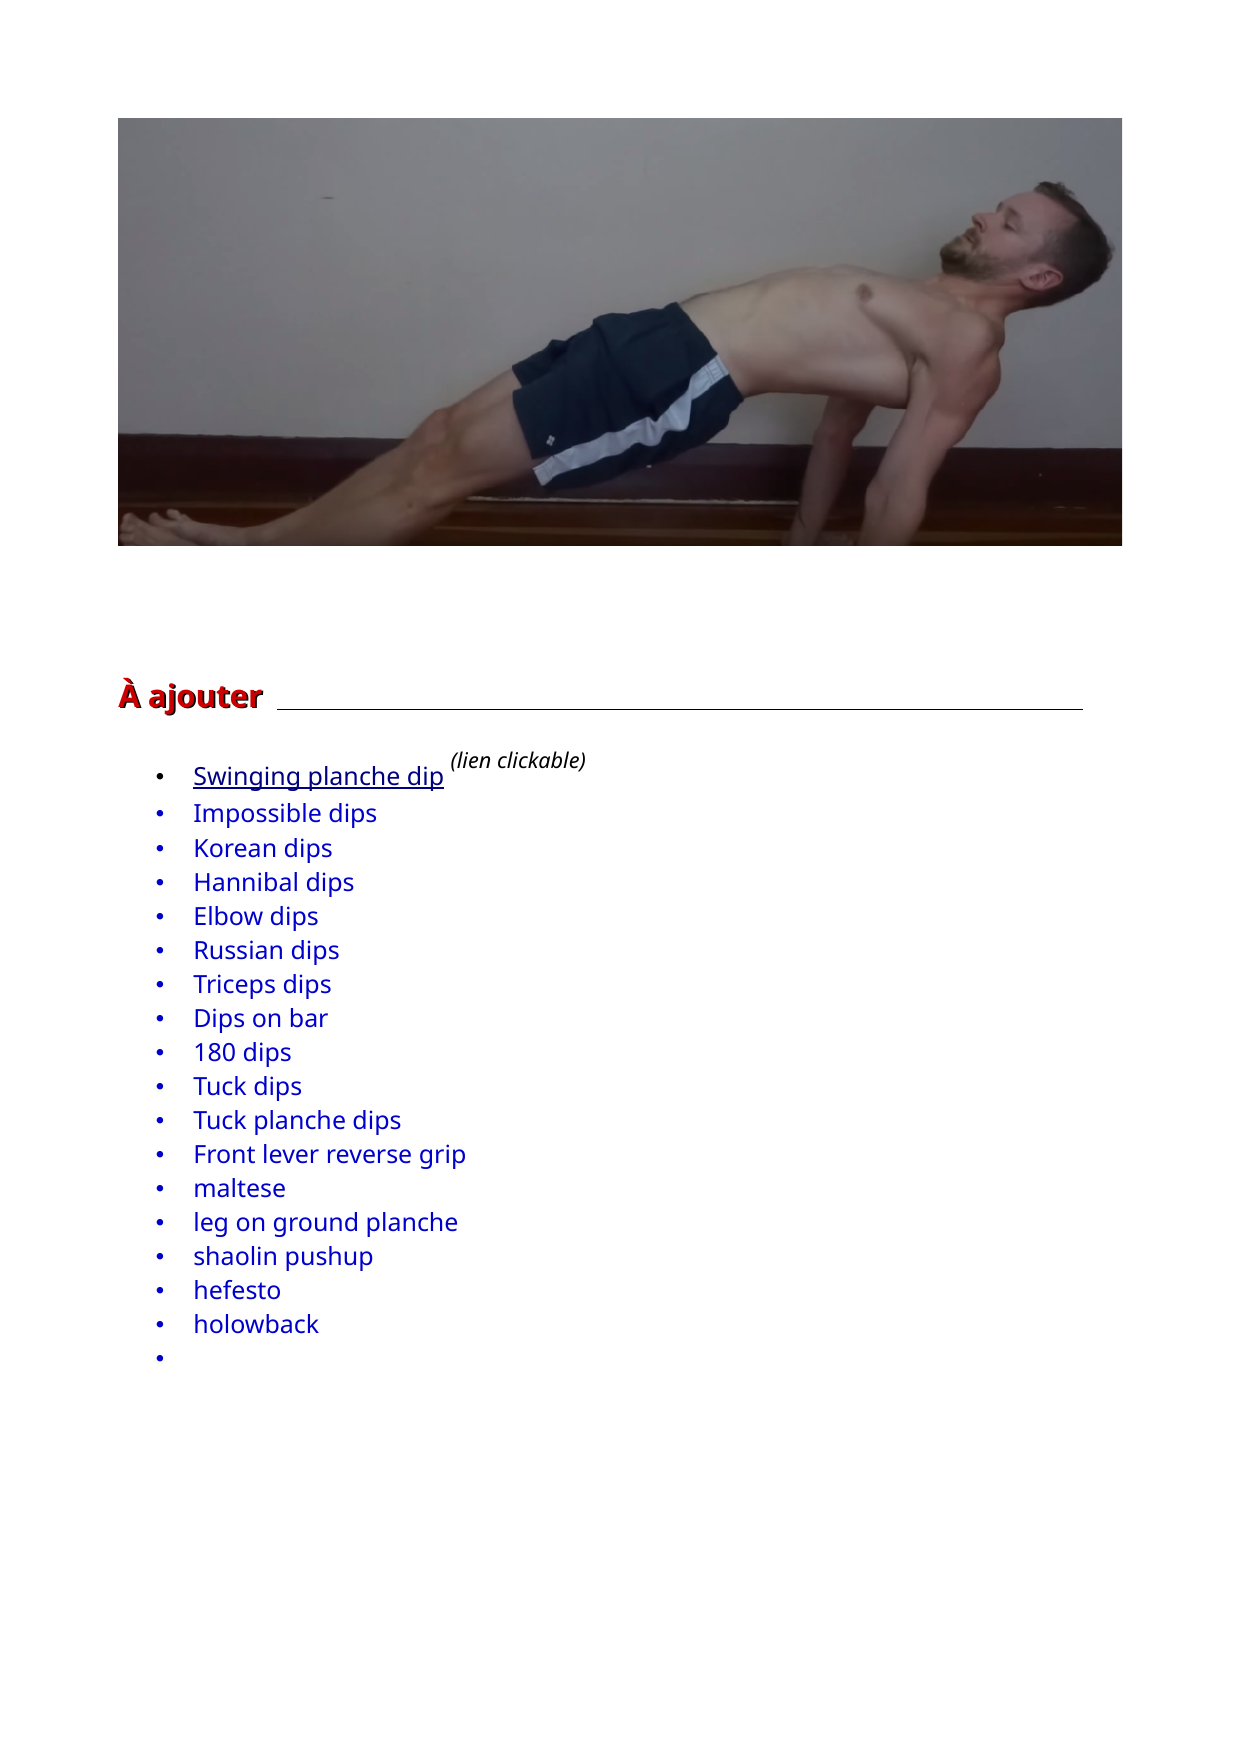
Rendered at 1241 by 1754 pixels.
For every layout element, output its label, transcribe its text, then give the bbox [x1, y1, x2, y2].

list Dips on bar [156, 1001, 1122, 1034]
text À ajouter [118, 674, 1122, 716]
list leg on ground planche [156, 1205, 1122, 1239]
list 180 dips [156, 1034, 1122, 1069]
list Swinging planche dip (lien clickable) [156, 745, 1122, 796]
list maltese [156, 1171, 1122, 1205]
list Impossible dips [156, 796, 1122, 830]
list shaolin pushup [156, 1239, 1122, 1273]
list hefesto [156, 1273, 1122, 1307]
list Triceps dips [156, 966, 1122, 1001]
list Korean dips [156, 830, 1122, 864]
list Elbow dips [156, 898, 1122, 932]
list Russian dips [156, 932, 1122, 966]
list Tuck dips [156, 1069, 1122, 1103]
list holowback [156, 1307, 1122, 1341]
list Front lever reverse grip [156, 1137, 1122, 1171]
picture [118, 118, 1123, 546]
list Hannibal dips [156, 864, 1122, 898]
list Tuck planche dips [156, 1103, 1122, 1137]
